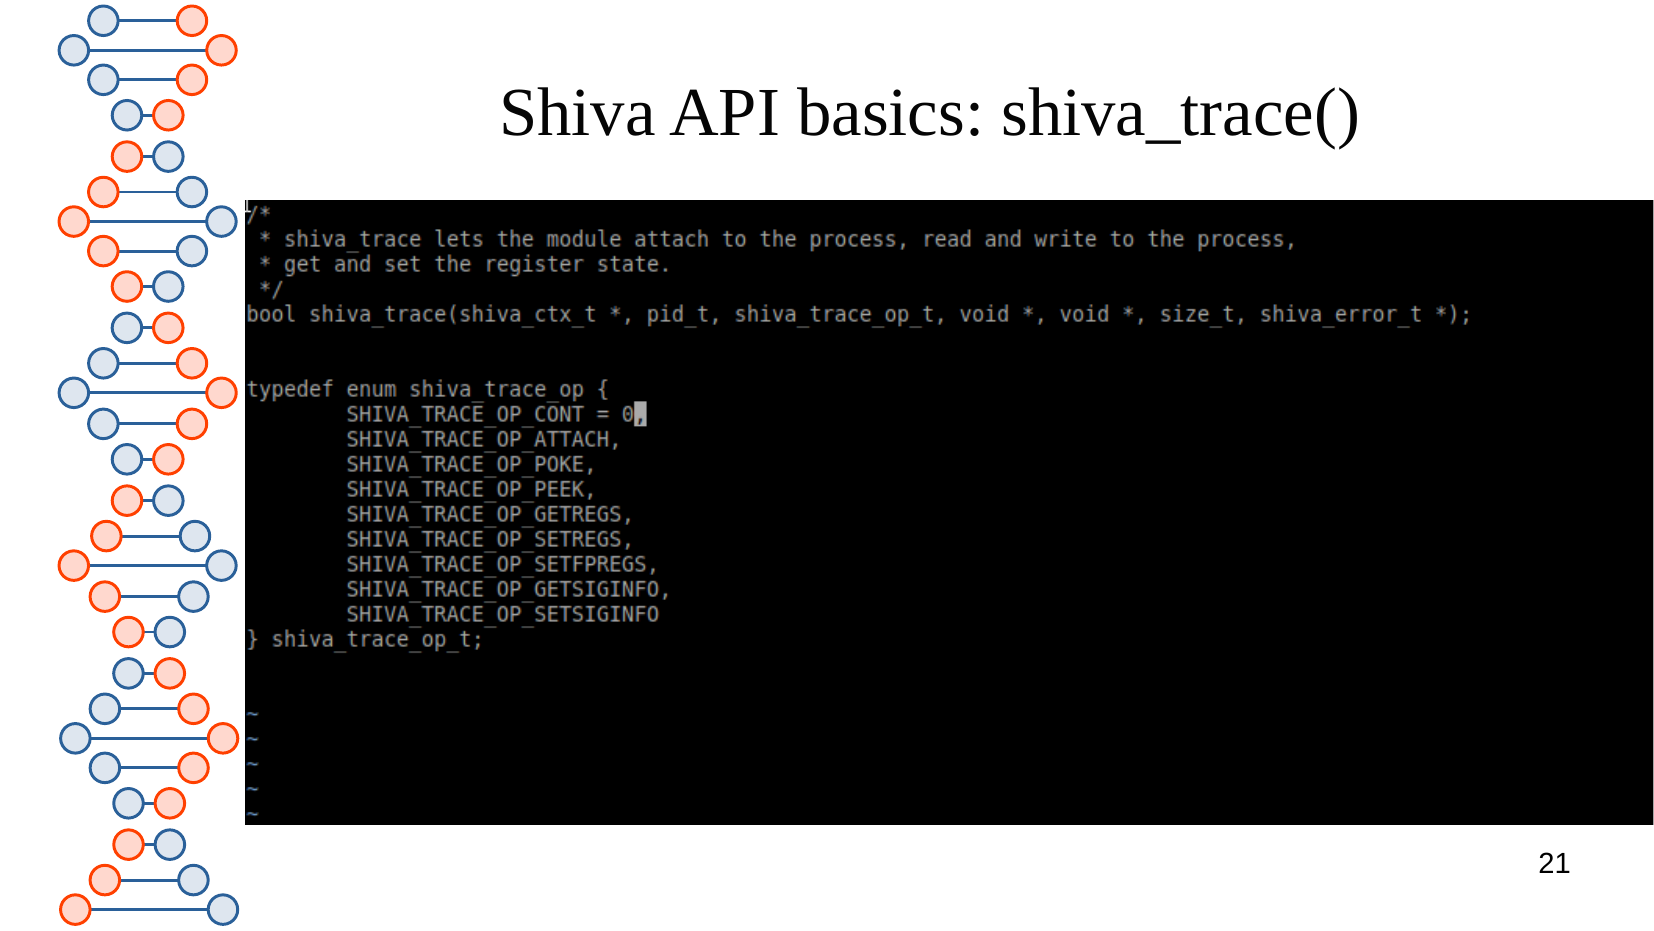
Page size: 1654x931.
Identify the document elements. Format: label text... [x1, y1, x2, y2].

picture [245, 200, 1654, 826]
title Shiva API basics: shiva_trace() [265, 35, 1595, 189]
